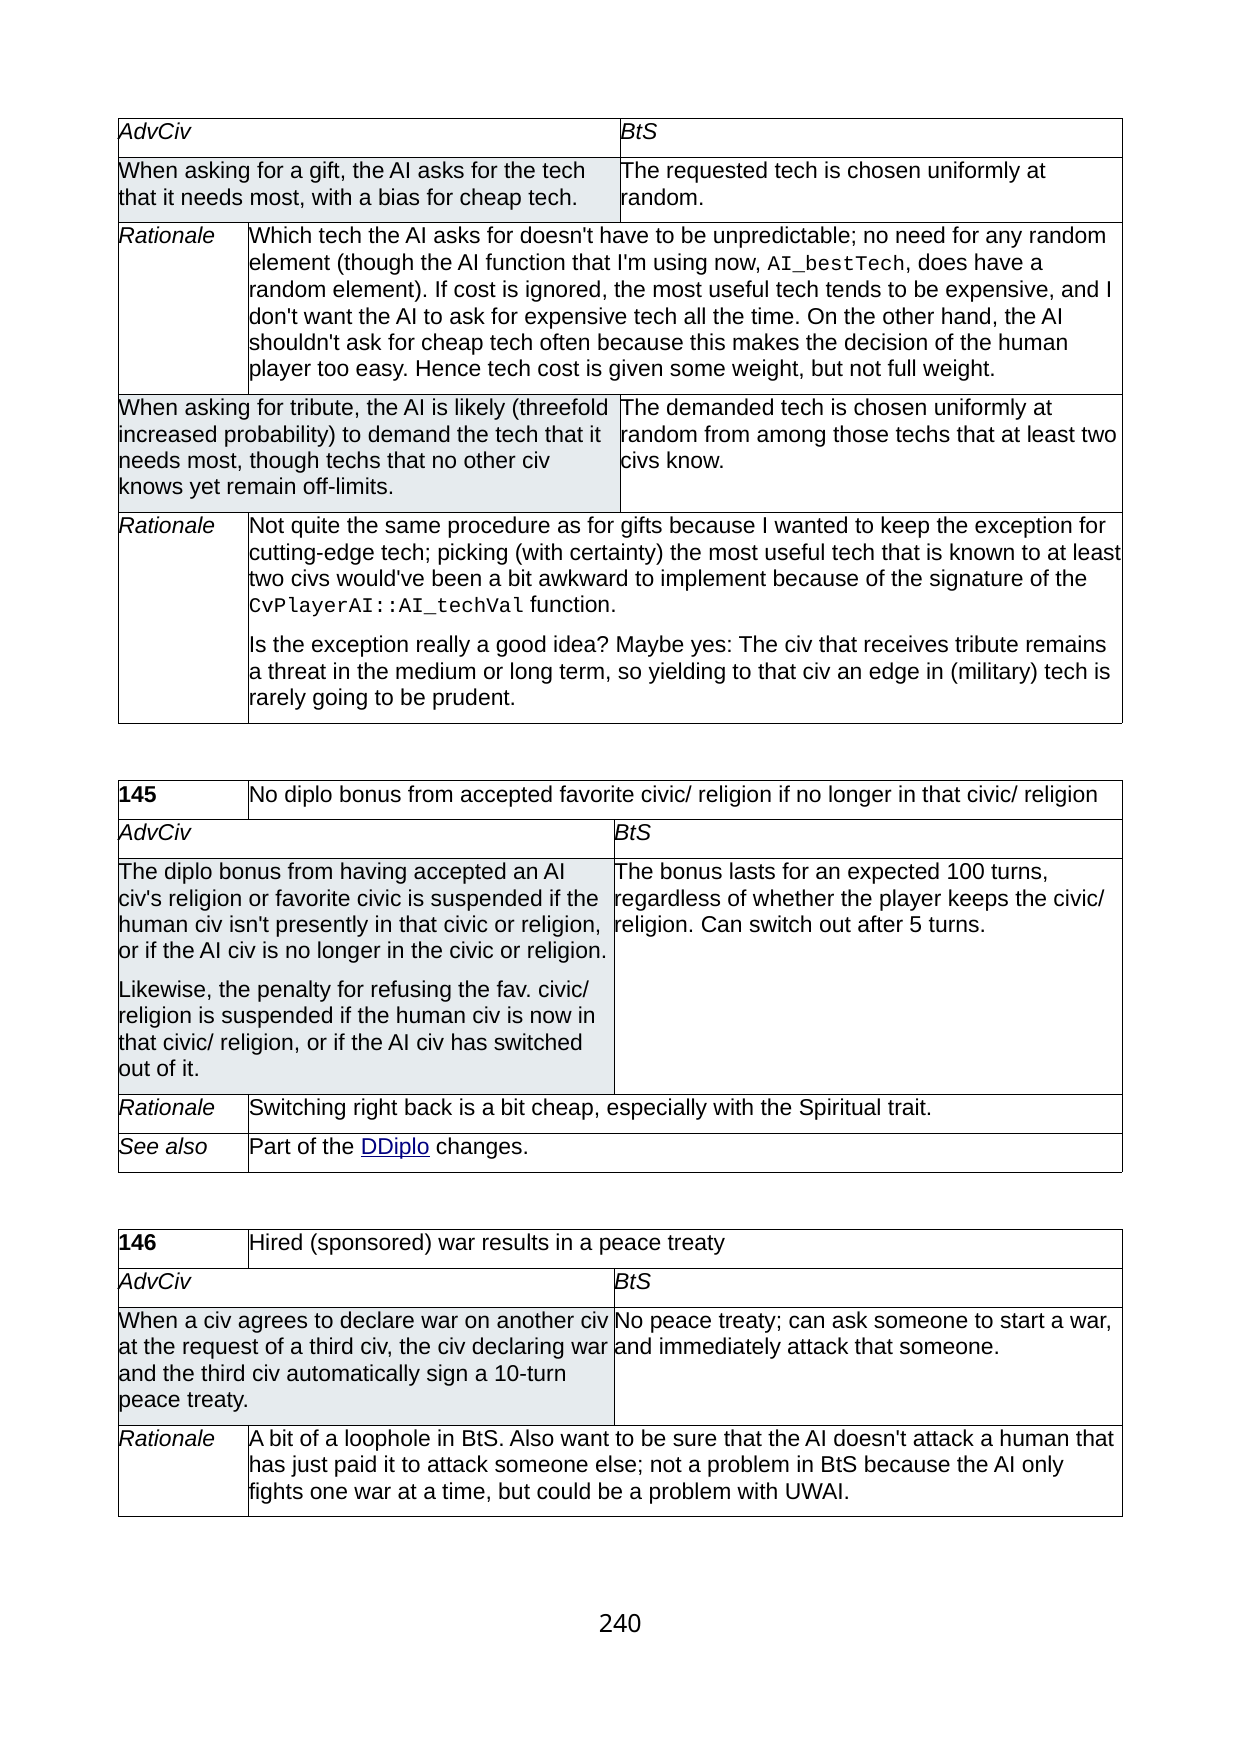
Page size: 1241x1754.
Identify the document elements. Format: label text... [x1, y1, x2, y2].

table_cell No peace treaty; can ask someone to start a war, and immediately attack that someone. [615, 1308, 1122, 1425]
table_cell The bonus lasts for an expected 100 turns, regardless of whether the player keeps the civic/ religion. Can switch out after 5 turns. [615, 859, 1122, 1094]
table_cell See also [119, 1134, 248, 1172]
table_cell When a civ agrees to declare war on another civ at the request of a third civ, the civ declaring war and the third civ automatically sign a 10-turn peace treaty. [119, 1308, 614, 1425]
table_cell Which tech the AI asks for doesn't have to be unpredictable; no need for any random element (though the AI function that I'm using now, AI_bestTech, does have a random element). If cost is ignored, the most useful tech tends to be expensive, and I don't want the AI to ask for expensive tech all the time. On the other hand, the AI shouldn't ask for cheap tech often because this makes the decision of the human player too easy. Hence tech cost is given some weight, but not full weight. [249, 223, 1122, 394]
table_cell BtS [621, 119, 1122, 157]
table_cell When asking for a gift, the AI asks for the tech that it needs most, with a bias for cheap tech. [119, 158, 620, 222]
table_cell AdvCiv [119, 1269, 614, 1307]
table_cell Switching right back is a bit cheap, especially with the Spiritual trait. [249, 1095, 1122, 1133]
table_cell BtS [615, 1269, 1122, 1307]
table_cell The requested tech is chosen uniformly at random. [621, 158, 1122, 222]
table_header 145 [119, 781, 248, 819]
table_header No diplo bonus from accepted favorite civic/ religion if no longer in that civic/ religion [249, 781, 1122, 819]
table_cell BtS [615, 820, 1122, 858]
table_cell AdvCiv [119, 119, 620, 157]
table_cell Rationale [119, 223, 248, 394]
table_cell A bit of a loophole in BtS. Also want to be sure that the AI doesn't attack a human that has just paid it to attack someone else; not a problem in BtS because the AI only fights one war at a time, but could be a problem with UWAI. [249, 1426, 1122, 1516]
table_header Hired (sponsored) war results in a peace treaty [249, 1230, 1122, 1268]
table_cell Rationale [119, 513, 248, 723]
table_cell Rationale [119, 1426, 248, 1516]
table_cell AdvCiv [119, 820, 614, 858]
table_cell When asking for tribute, the AI is likely (threefold increased probability) to demand the tech that it needs most, though techs that no other civ knows yet remain off-limits. [119, 395, 620, 512]
table_cell The diplo bonus from having accepted an AI civ's religion or favorite civic is suspended if the human civ isn't presently in that civic or religion, or if the AI civ is no longer in the civic or religion. Likewise, the penalty for refusing the fav. civic/ religion is suspended if the human civ is now in that civic/ religion, or if the AI civ has switched out of it. [119, 859, 614, 1094]
table_header 146 [119, 1230, 248, 1268]
table_cell The demanded tech is chosen uniformly at random from among those techs that at least two civs know. [621, 395, 1122, 512]
table_cell Not quite the same procedure as for gifts because I wanted to keep the exception for cutting-edge tech; picking (with certainty) the most useful tech that is known to at least two civs would've been a bit awkward to implement because of the signature of the CvPlayerAI::AI_techVal function. Is the exception really a good idea? Maybe yes: The civ that receives tribute remains a threat in the medium or long term, so yielding to that civ an edge in (military) tech is rarely going to be prudent. [249, 513, 1122, 723]
table_cell Part of the DDiplo changes. [249, 1134, 1122, 1172]
table_cell Rationale [119, 1095, 248, 1133]
